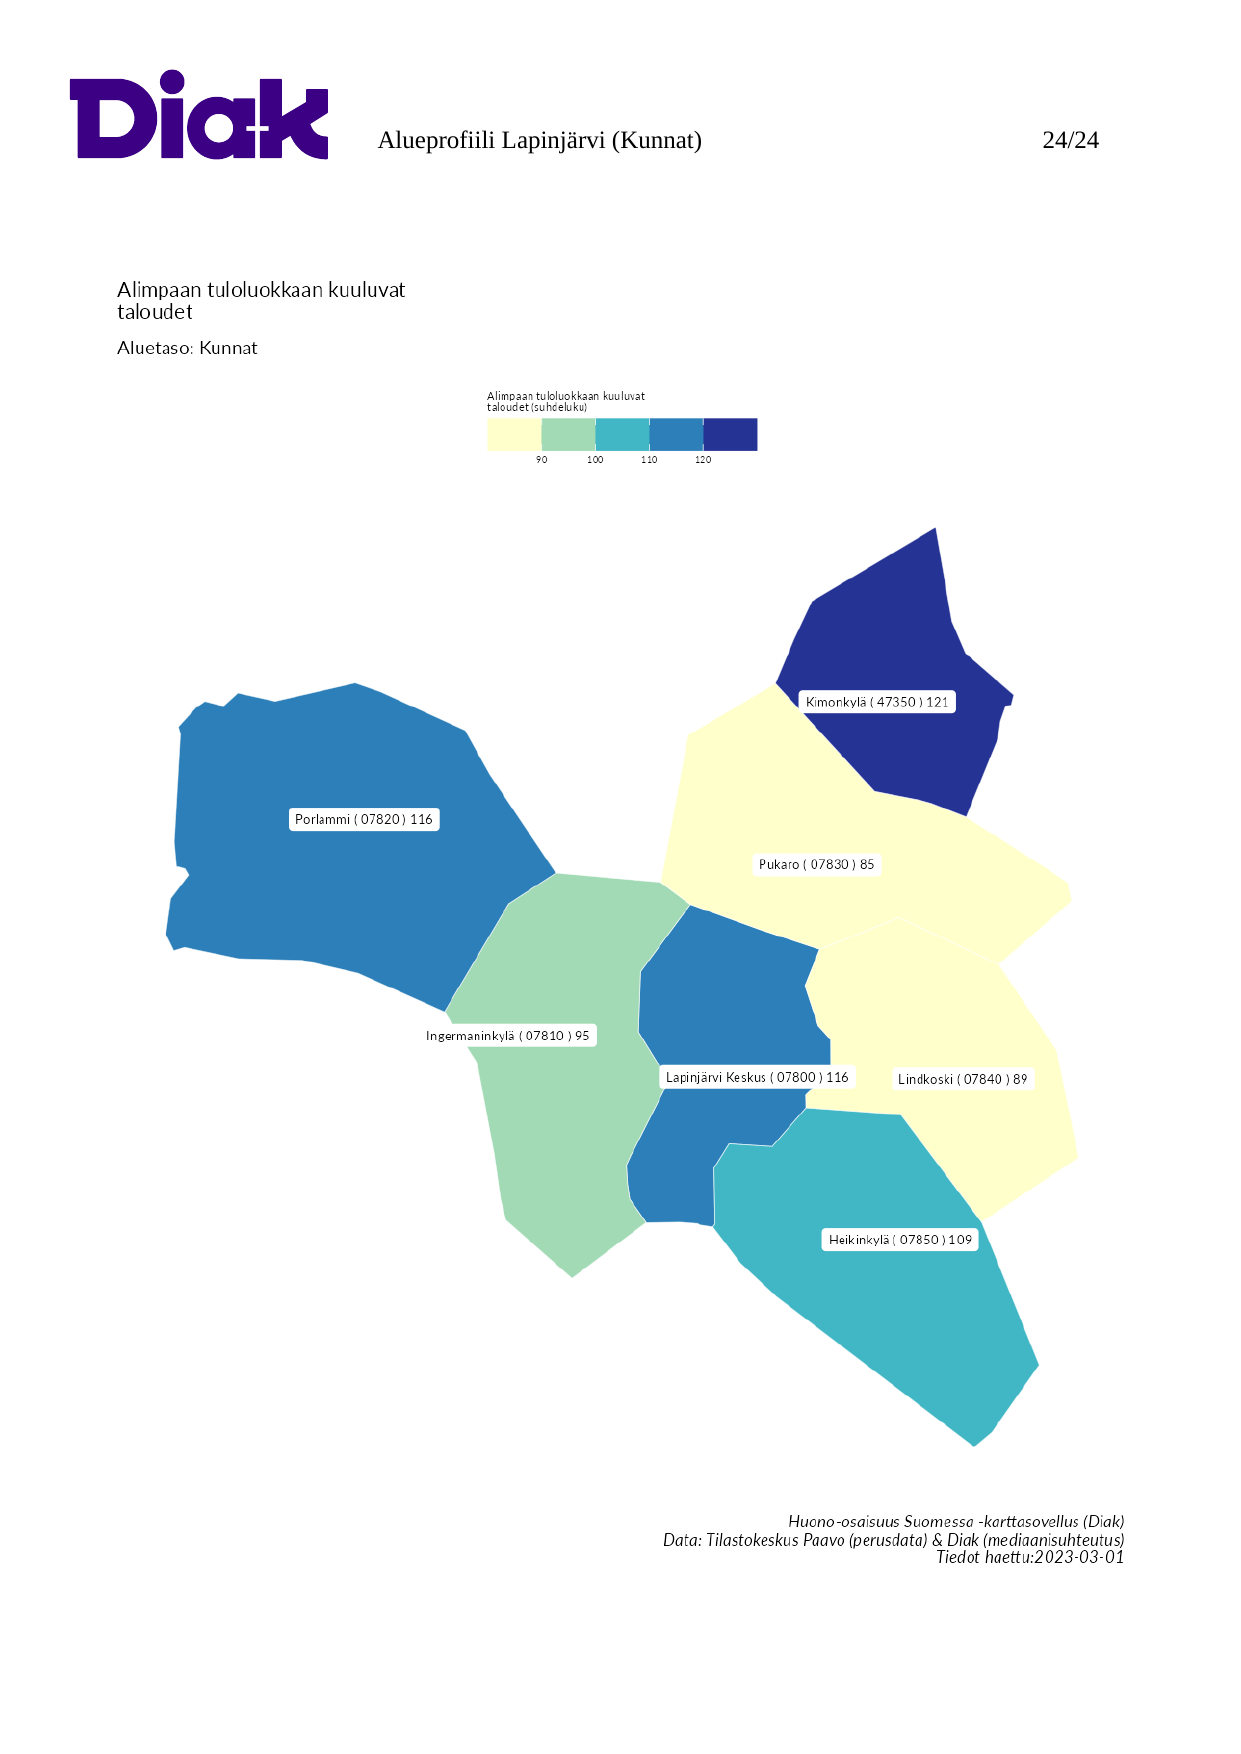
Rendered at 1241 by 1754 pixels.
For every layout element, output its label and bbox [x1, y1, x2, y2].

picture [61, 196, 1179, 1651]
